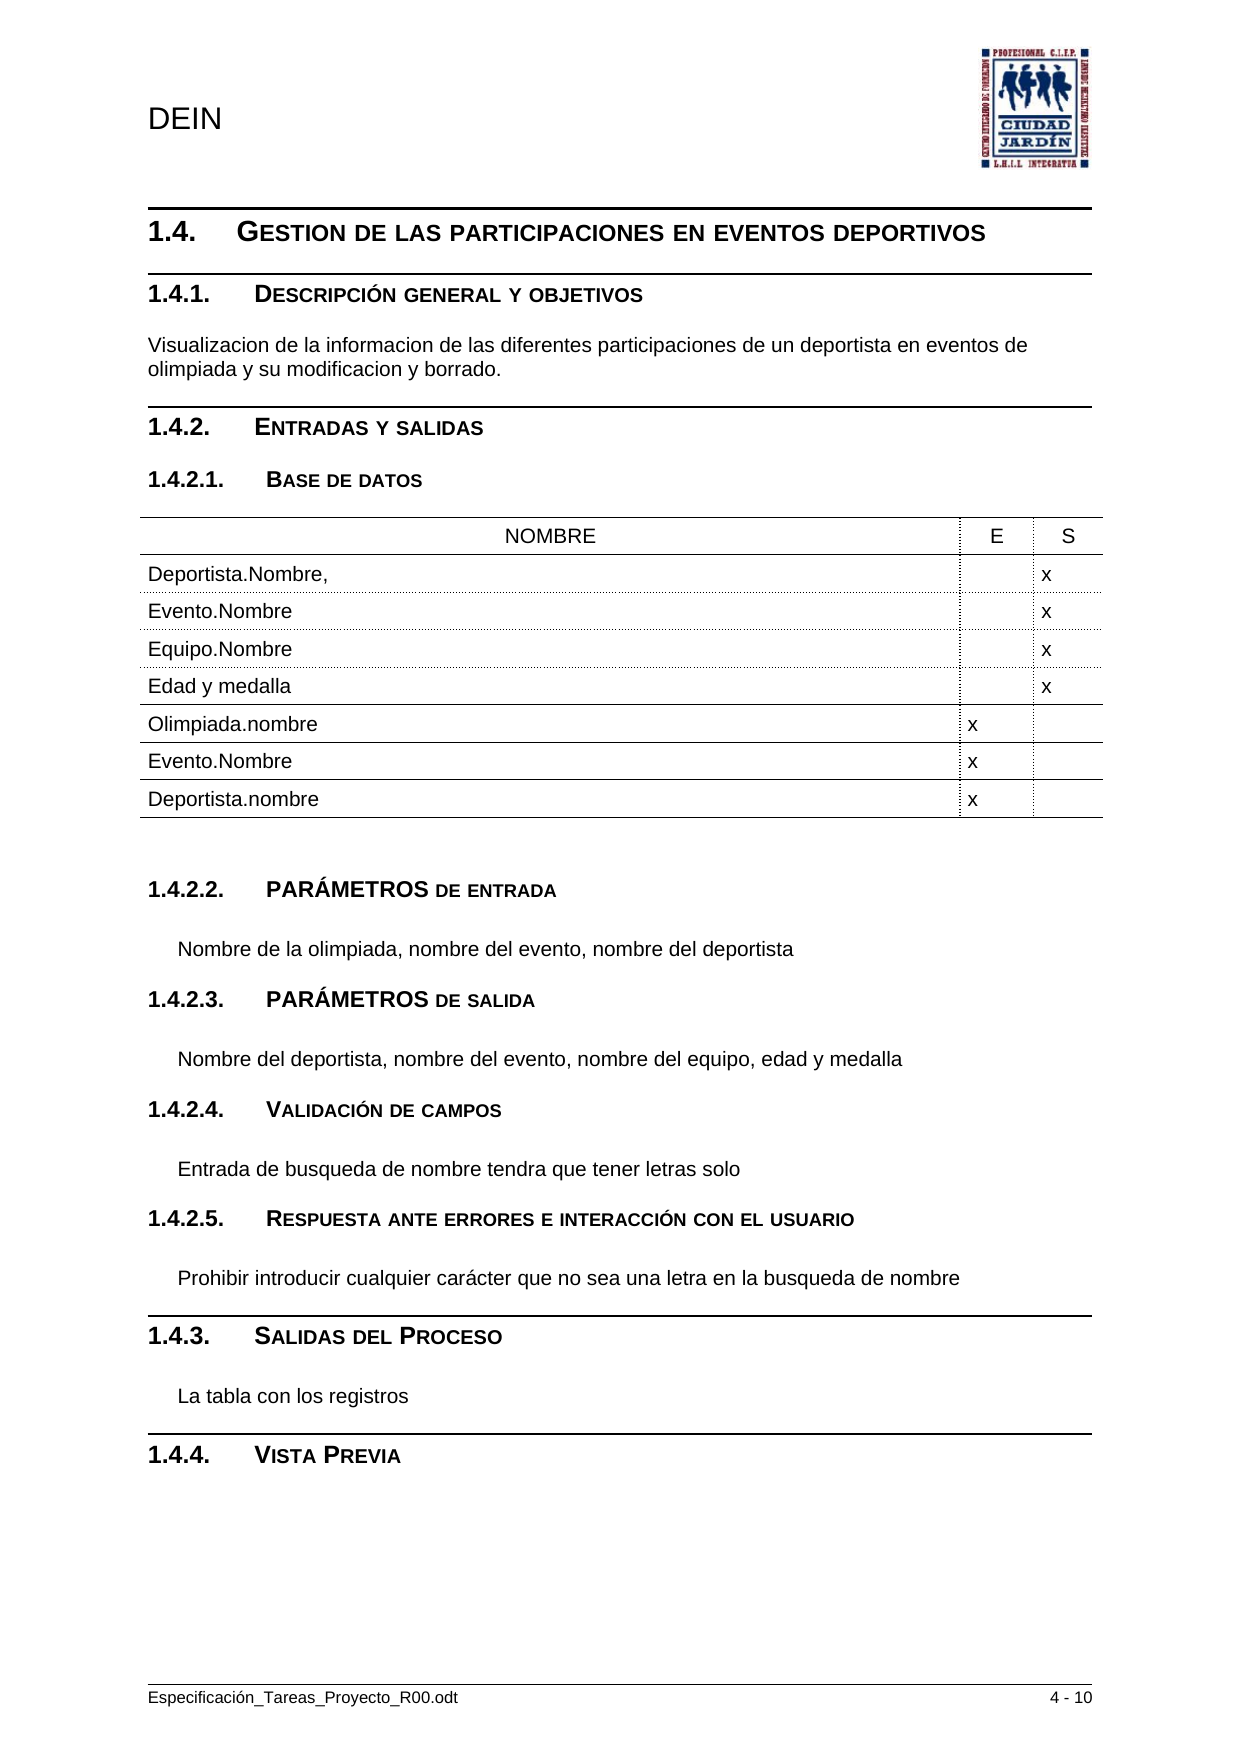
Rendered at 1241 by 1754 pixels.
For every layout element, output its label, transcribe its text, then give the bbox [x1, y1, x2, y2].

table_cell Evento.Nombre [140, 592, 960, 629]
list Descripción general y objetivos [148, 275, 1092, 308]
table_cell [960, 555, 1034, 592]
list Entradas y salidas [148, 408, 1092, 441]
text Nombre del deportista, nombre del evento, nombre del equipo, edad y medalla [177, 1037, 1092, 1071]
list PARÁMETROS de salida [148, 986, 1092, 1012]
table_cell Evento.Nombre [140, 743, 960, 779]
table_cell [960, 592, 1034, 629]
table_cell [960, 629, 1034, 667]
list Salidas del Proceso [148, 1317, 1092, 1350]
table_cell [1034, 780, 1103, 817]
table_header S [1034, 518, 1103, 554]
text Prohibir introducir cualquier carácter que no sea una letra en la busqueda de nombre [177, 1257, 1092, 1290]
picture [978, 46, 1093, 170]
table_header E [960, 518, 1034, 554]
list PARÁMETROS de entrada [148, 876, 1092, 903]
table_cell Edad y medalla [140, 667, 960, 704]
table_cell x [1034, 592, 1103, 629]
list Base de datos [148, 466, 1092, 492]
table_cell x [960, 743, 1034, 779]
list Validación de campos [148, 1096, 1092, 1122]
table_cell [960, 667, 1034, 704]
table_header Nombre [140, 518, 960, 554]
text Nombre de la olimpiada, nombre del evento, nombre del deportista [177, 928, 1092, 961]
table_cell x [1034, 667, 1103, 704]
table_cell x [1034, 629, 1103, 667]
table_cell Deportista.nombre [140, 780, 960, 817]
table_cell [1034, 743, 1103, 779]
list Respuesta ante errores e interacción con el usuario [148, 1205, 1092, 1232]
table_cell [1034, 705, 1103, 742]
table_cell x [960, 780, 1034, 817]
text La tabla con los registros [177, 1375, 1092, 1408]
table_cell x [1034, 555, 1103, 592]
table_cell Equipo.Nombre [140, 629, 960, 667]
text Entrada de busqueda de nombre tendra que tener letras solo [177, 1147, 1092, 1180]
list Vista Previa [148, 1435, 1092, 1468]
text Visualizacion de la informacion de las diferentes participaciones de un deportista en eventos de olimpiada y su modificacion y borrado. [148, 333, 1092, 381]
table_cell Deportista.Nombre, [140, 555, 960, 592]
table_cell x [960, 705, 1034, 742]
list Gestion de las participaciones en eventos deportivos [148, 210, 1092, 248]
table_cell Olimpiada.nombre [140, 705, 960, 742]
